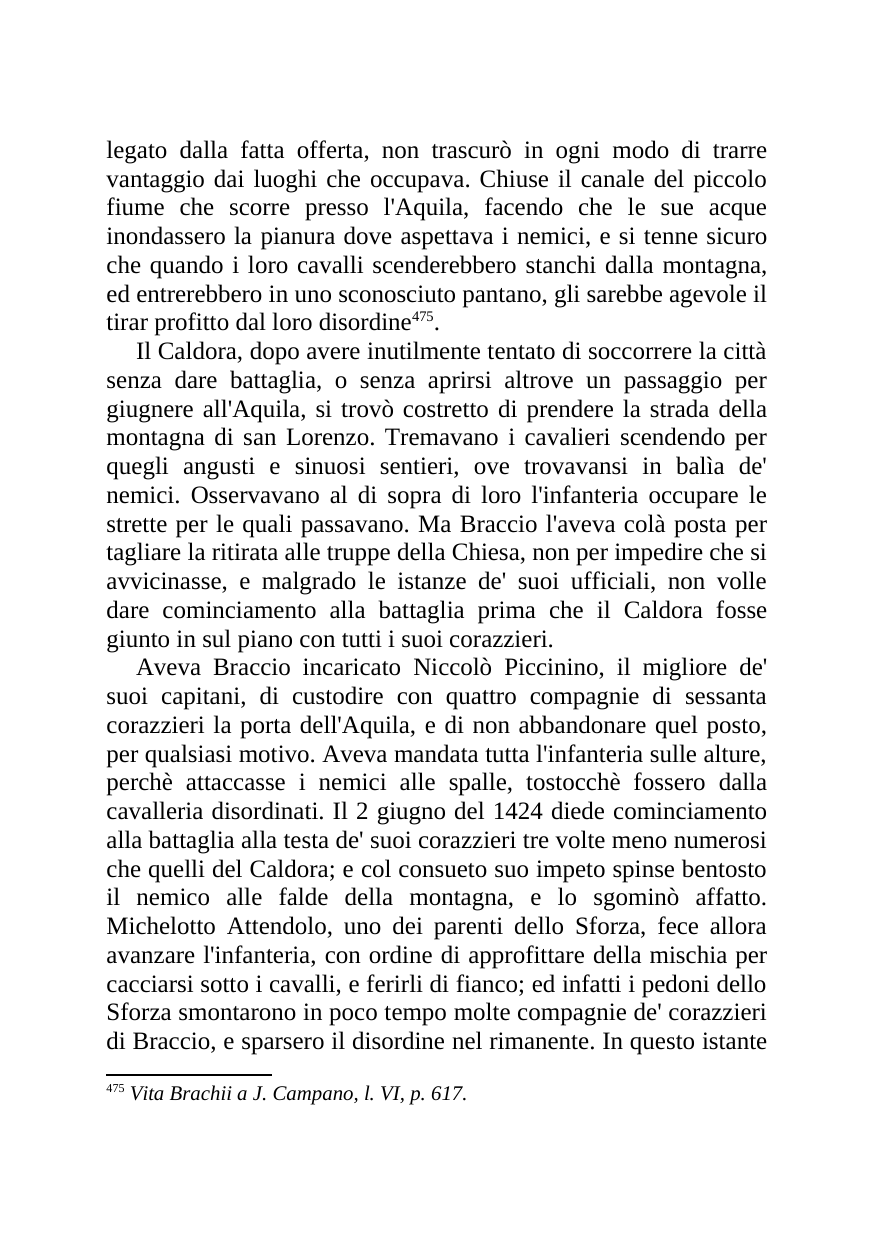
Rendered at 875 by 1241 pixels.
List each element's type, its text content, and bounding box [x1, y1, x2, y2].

text Vita Brachii a J. Campano, l. VI, p. 617. [106, 1081, 768, 1105]
text Aveva Braccio incaricato Niccolò Piccinino, il migliore de' suoi capitani, di custodire con quattro compagnie di sessanta corazzieri la porta dell'Aquila, e di non abbandonare quel posto, per qualsiasi motivo. Aveva mandata tutta l'infanteria sulle alture, perchè attaccasse i nemici alle spalle, tostocchè fossero dalla cavalleria disordinati. Il 2 giugno del 1424 diede cominciamento alla battaglia alla testa de' suoi corazzieri tre volte meno numerosi che quelli del Caldora; e col consueto suo impeto spinse bentosto il nemico alle falde della montagna, e lo sgominò affatto. Michelotto Attendolo, uno dei parenti dello Sforza, fece allora avanzare l'infanteria, con ordine di approfittare della mischia per cacciarsi sotto i cavalli, e ferirli di fianco; ed infatti i pedoni dello Sforza smontarono in poco tempo molte compagnie de' corazzieri di Braccio, e sparsero il disordine nel rimanente. In questo istante [106, 652, 768, 1055]
text legato dalla fatta offerta, non trascurò in ogni modo di trarre vantaggio dai luoghi che occupava. Chiuse il canale del piccolo fiume che scorre presso l'Aquila, facendo che le sue acque inondassero la pianura dove aspettava i nemici, e si tenne sicuro che quando i loro cavalli scenderebbero stanchi dalla montagna, ed entrerebbero in uno sconosciuto pantano, gli sarebbe agevole il tirar profitto dal loro disordine. [106, 135, 768, 336]
text Il Caldora, dopo avere inutilmente tentato di soccorrere la città senza dare battaglia, o senza aprirsi altrove un passaggio per giugnere all'Aquila, si trovò costretto di prendere la strada della montagna di san Lorenzo. Tremavano i cavalieri scendendo per quegli angusti e sinuosi sentieri, ove trovavansi in balìa de' nemici. Osservavano al di sopra di loro l'infanteria occupare le strette per le quali passavano. Ma Braccio l'aveva colà posta per tagliare la ritirata alle truppe della Chiesa, non per impedire che si avvicinasse, e malgrado le istanze de' suoi ufficiali, non volle dare cominciamento alla battaglia prima che il Caldora fosse giunto in sul piano con tutti i suoi corazzieri. [106, 336, 768, 652]
